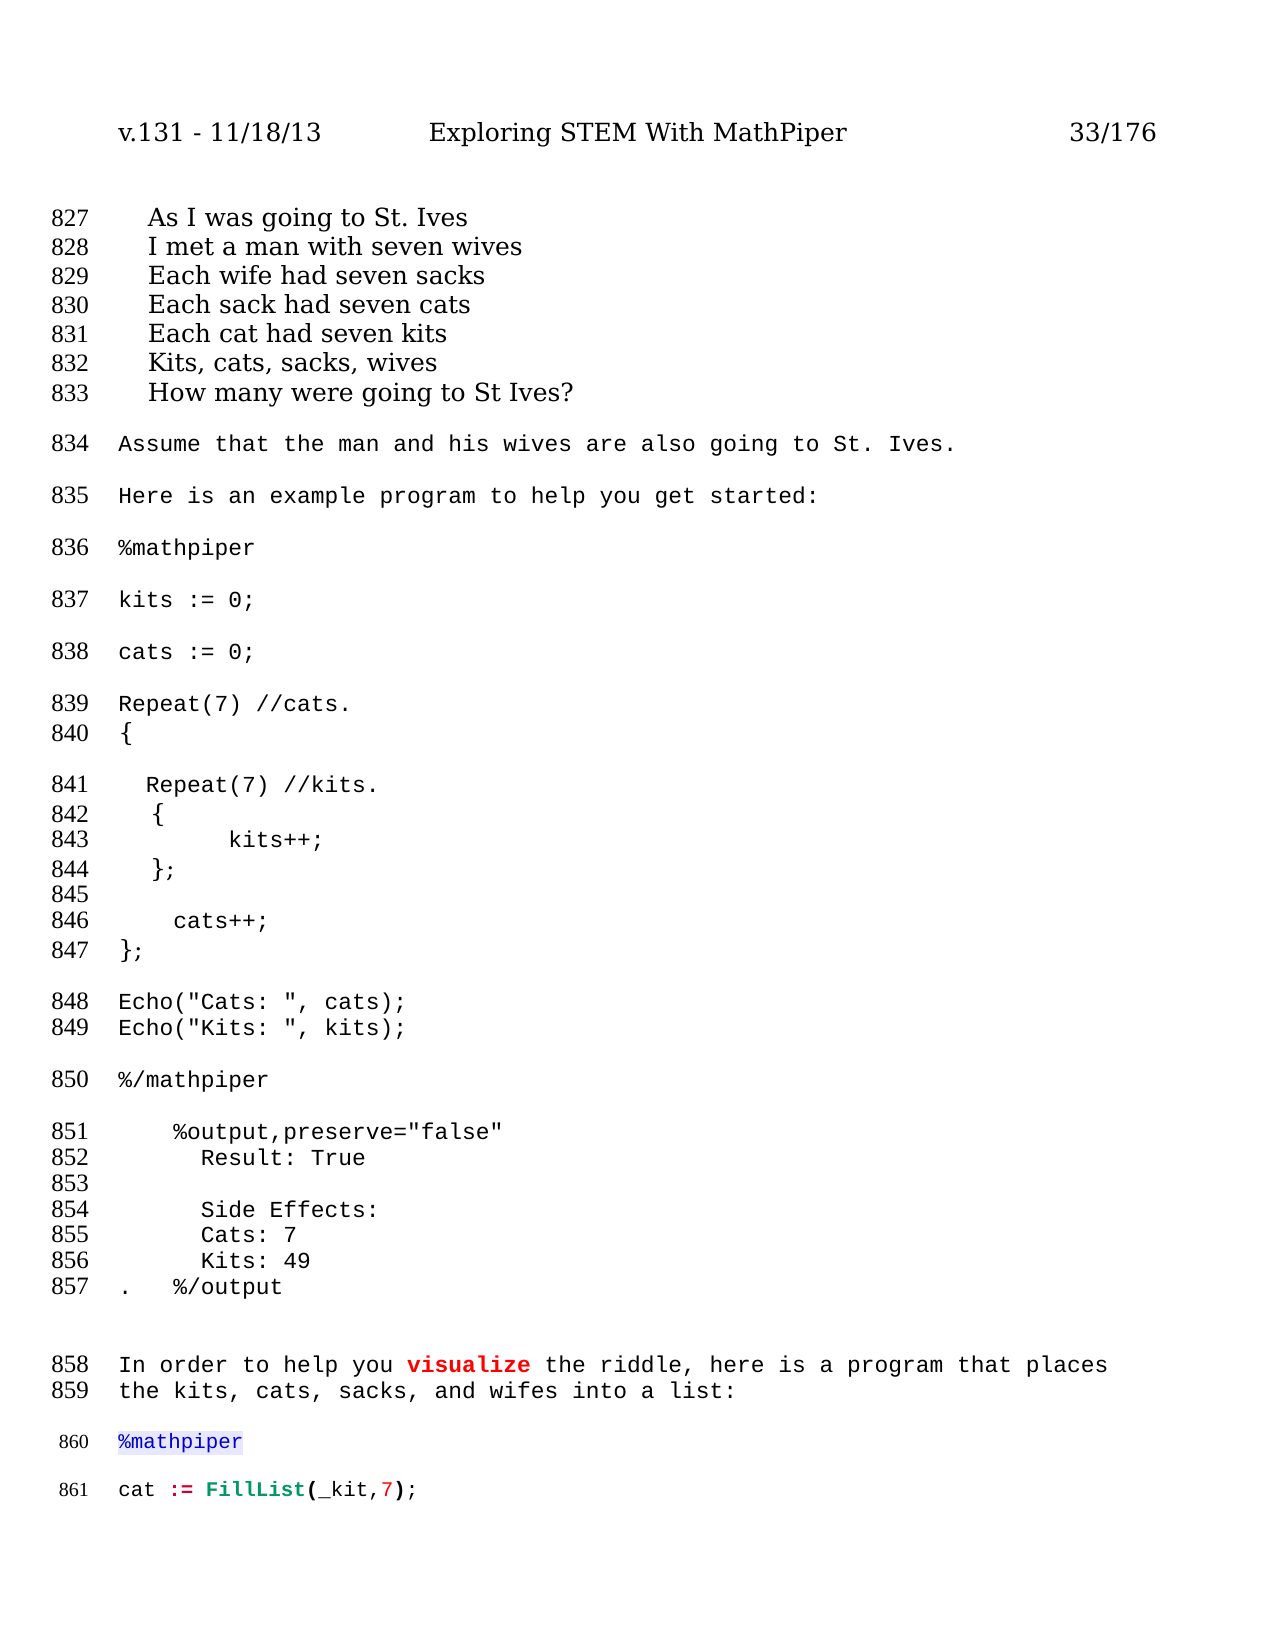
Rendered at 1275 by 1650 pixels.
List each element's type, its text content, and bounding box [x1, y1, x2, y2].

text Assume that the man and his wives are also going to St. Ives. [118, 433, 1157, 459]
text Each cat had seven kits [148, 319, 1157, 348]
text Echo("Kits: ", kits); [118, 1016, 1157, 1042]
text Side Effects: [118, 1198, 1157, 1224]
text cat := FillList(_kit,7); [118, 1479, 1157, 1502]
text { [118, 799, 1157, 828]
text Repeat(7) //cats. [118, 692, 1157, 718]
text . %/output [118, 1276, 1157, 1302]
text %mathpiper [118, 537, 1157, 562]
text Here is an example program to help you get started: [118, 485, 1157, 511]
text %mathpiper [118, 1431, 1157, 1455]
text Each wife had seven sacks [148, 261, 1157, 290]
text cats := 0; [118, 640, 1157, 666]
text Repeat(7) //kits. [118, 773, 1157, 799]
text }; [118, 935, 1157, 964]
text kits++; [118, 828, 1157, 854]
text Each sack had seven cats [148, 290, 1157, 319]
text In order to help you visualize the riddle, here is a program that places the kits, cats, sacks, and wifes into a list: [118, 1353, 1157, 1405]
text Echo("Cats: ", cats); [118, 990, 1157, 1016]
text Result: True [118, 1146, 1157, 1172]
text Kits, cats, sacks, wives [148, 348, 1157, 378]
text Cats: 7 [118, 1224, 1157, 1250]
text How many were going to St Ives? [148, 378, 1157, 407]
text I met a man with seven wives [148, 232, 1157, 261]
text }; [118, 854, 1157, 883]
text %/mathpiper [118, 1068, 1157, 1094]
text %output,preserve="false" [118, 1120, 1157, 1146]
text As I was going to St. Ives [148, 203, 1157, 232]
text { [118, 718, 1157, 747]
text kits := 0; [118, 588, 1157, 614]
text Kits: 49 [118, 1250, 1157, 1276]
text cats++; [118, 909, 1157, 935]
